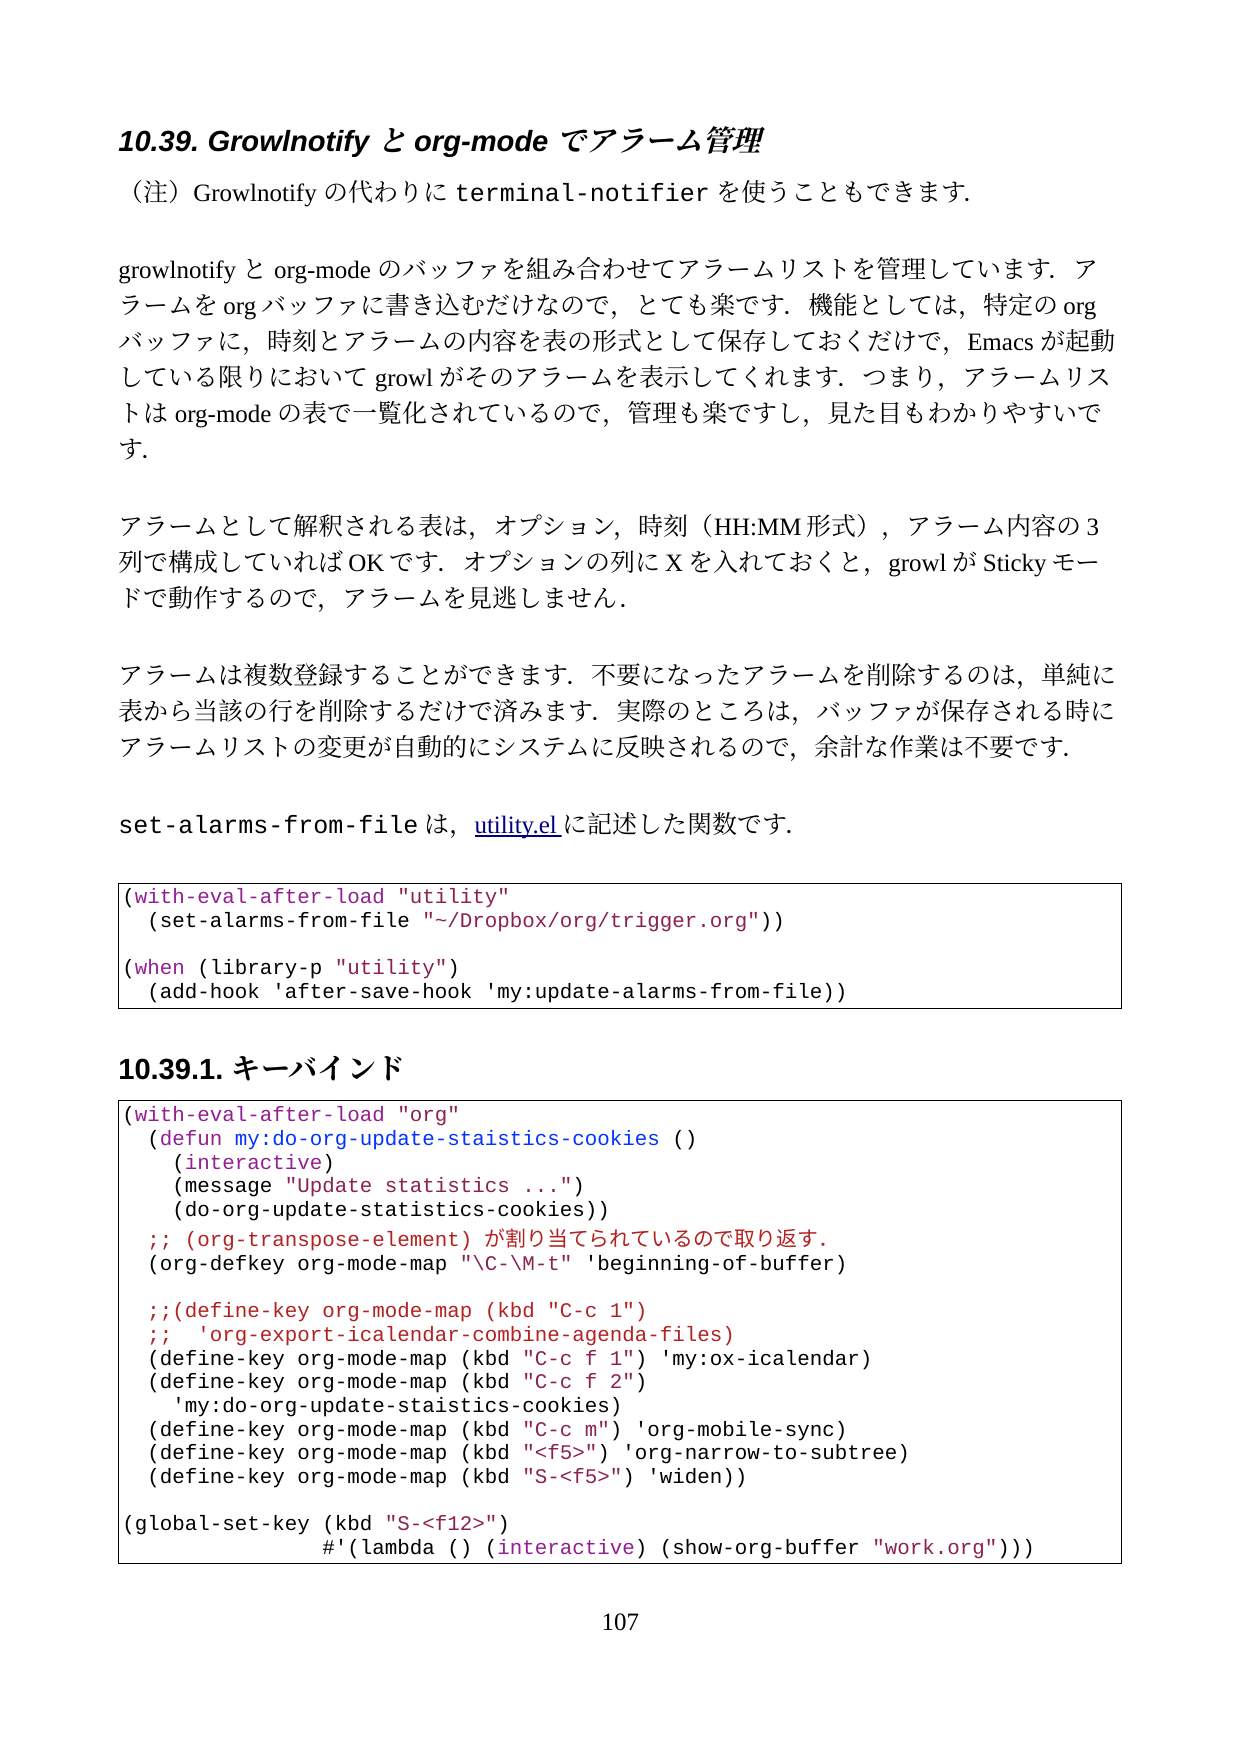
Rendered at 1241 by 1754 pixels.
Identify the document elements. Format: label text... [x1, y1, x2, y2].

text (define-key org-mode-map (kbd "<f5>") 'org-narrow-to-subtree) [119, 1438, 1121, 1462]
text set-alarms-from-file は，utility.elに記述した関数です． [118, 805, 1122, 870]
text (org-defkey org-mode-map "\C-\M-t" 'beginning-of-buffer) [119, 1249, 1121, 1273]
text （注）Growlnotify の代わりに terminal-notifier を使うこともできます． [118, 172, 1122, 237]
text (global-set-key (kbd "S-<f12>") [119, 1509, 1121, 1533]
text ;; (org-transpose-element) が割り当てられているので取り返す． [119, 1219, 1121, 1249]
text (define-key org-mode-map (kbd "S-<f5>") 'widen)) [119, 1462, 1121, 1486]
subtitle Growlnotify と org-mode でアラーム管理 [118, 118, 1122, 160]
text (do-org-update-statistics-cookies)) [119, 1195, 1121, 1219]
text (message "Update statistics ...") [119, 1171, 1121, 1195]
subtitle キーバインド [118, 1046, 1122, 1088]
text (define-key org-mode-map (kbd "C-c f 2") [119, 1367, 1121, 1391]
text (when (library-p "utility") [119, 953, 1121, 977]
text (with-eval-after-load "utility" [119, 884, 1121, 906]
text #'(lambda () (interactive) (show-org-buffer "work.org"))) [119, 1533, 1121, 1563]
text (interactive) [119, 1148, 1121, 1171]
text ;;(define-key org-mode-map (kbd "C-c 1") [119, 1296, 1121, 1320]
text (add-hook 'after-save-hook 'my:update-alarms-from-file)) [119, 977, 1121, 1008]
text 'my:do-org-update-staistics-cookies) [119, 1391, 1121, 1414]
text growlnotify と org-mode のバッファを組み合わせてアラームリストを管理しています．アラームをorgバッファに書き込むだけなので，とても楽です．機能としては，特定のorgバッファに，時刻とアラームの内容を表の形式として保存しておくだけで，Emacs が起動している限りにおいて growl がそのアラームを表示してくれます．つまり，アラームリストは org-mode の表で一覧化されているので，管理も楽ですし，見た目もわかりやすいです． [118, 250, 1122, 494]
text アラームとして解釈される表は，オプション，時刻（HH:MM形式），アラーム内容の3列で構成していればOKです．オプションの列にXを入れておくと，growl がStickyモードで動作するので，アラームを見逃しません． [118, 507, 1122, 643]
text ;; 'org-export-icalendar-combine-agenda-files) [119, 1320, 1121, 1344]
text (define-key org-mode-map (kbd "C-c f 1") 'my:ox-icalendar) [119, 1344, 1121, 1367]
text (defun my:do-org-update-staistics-cookies () [119, 1124, 1121, 1148]
text (define-key org-mode-map (kbd "C-c m") 'org-mobile-sync) [119, 1414, 1121, 1438]
text (with-eval-after-load "org" [119, 1101, 1121, 1124]
text (set-alarms-from-file "~/Dropbox/org/trigger.org")) [119, 906, 1121, 930]
text アラームは複数登録することができます．不要になったアラームを削除するのは，単純に表から当該の行を削除するだけで済みます．実際のところは，バッファが保存される時にアラームリストの変更が自動的にシステムに反映されるので，余計な作業は不要です． [118, 656, 1122, 792]
